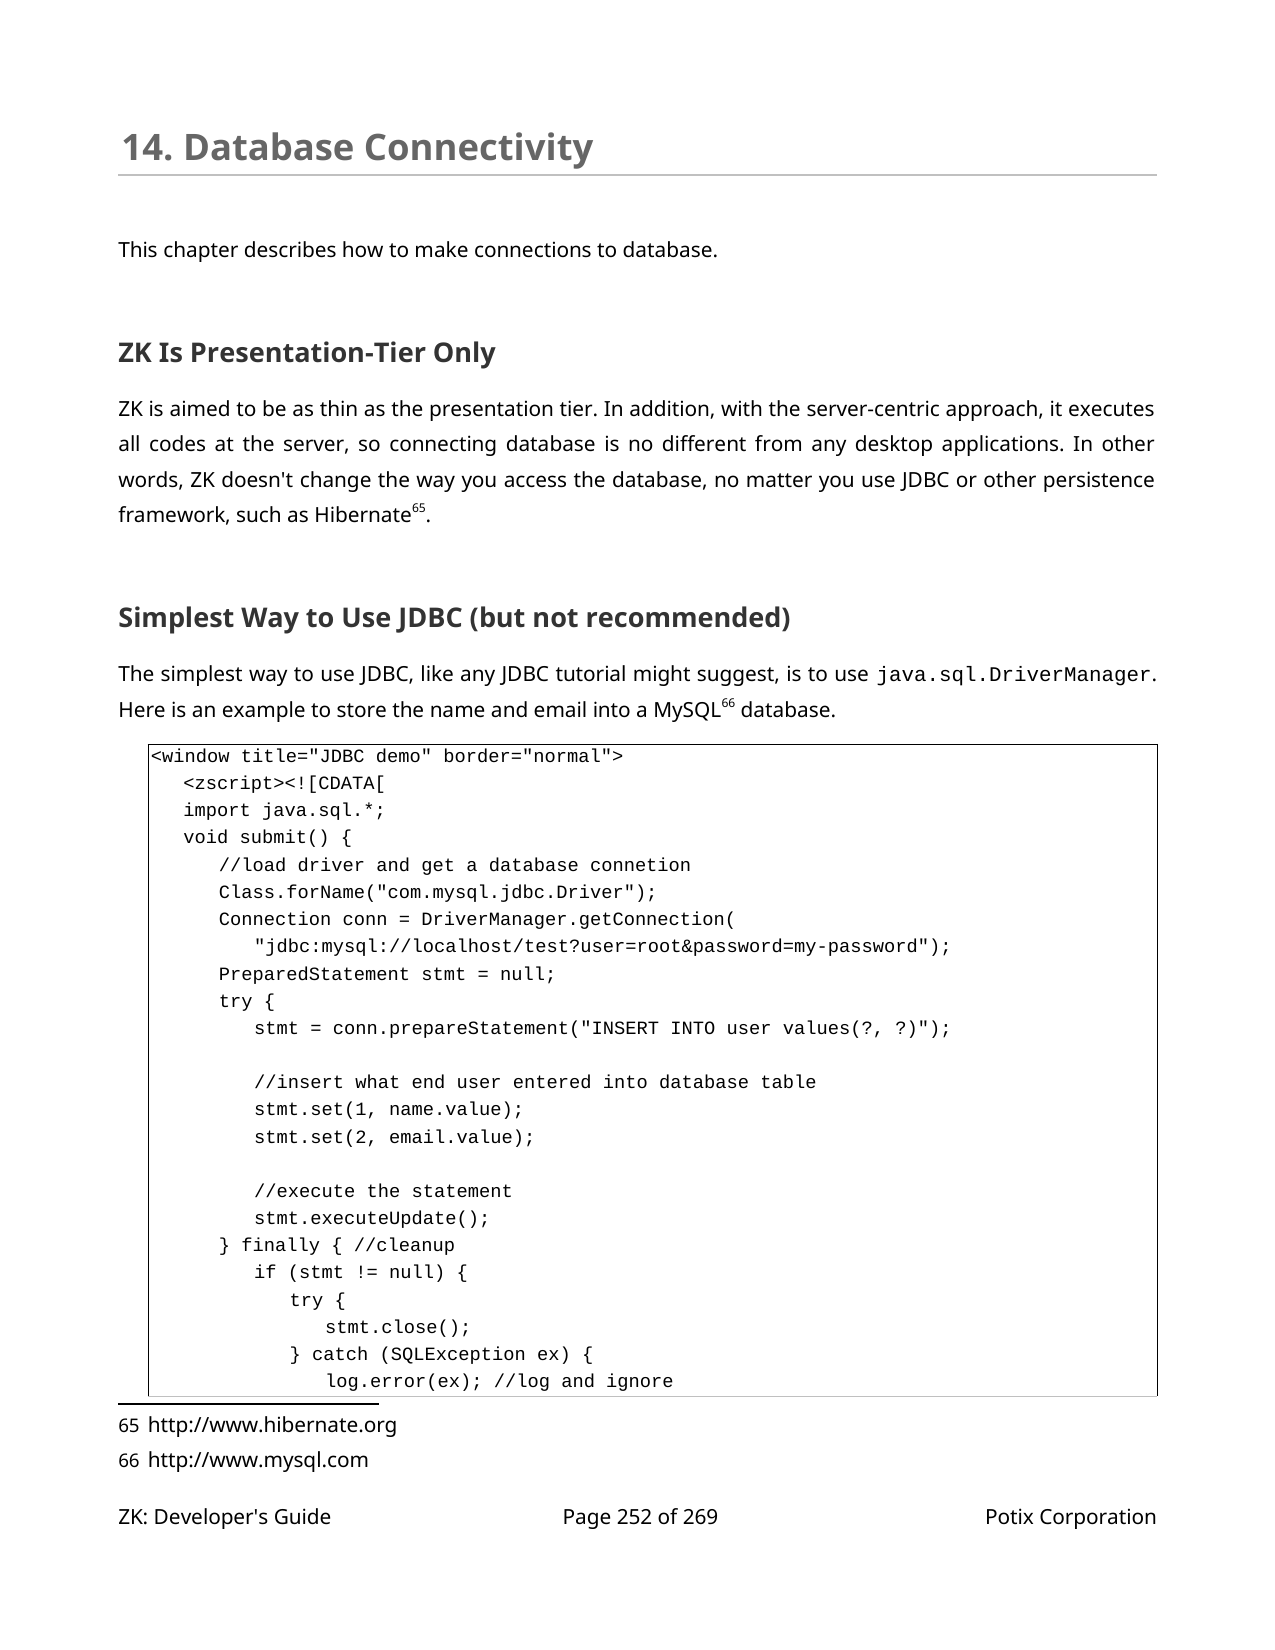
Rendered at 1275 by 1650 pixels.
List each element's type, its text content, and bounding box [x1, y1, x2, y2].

text try { [149, 988, 1157, 1013]
subtitle 14. Database Connectivity [118, 118, 1157, 174]
text if (stmt != null) { [149, 1260, 1157, 1285]
text PreparedStatement stmt = null; [149, 961, 1157, 986]
text Connection conn = DriverManager.getConnection( [149, 907, 1157, 931]
text import java.sql.*; [149, 798, 1157, 822]
text stmt.close(); [149, 1315, 1157, 1339]
text ZK is aimed to be as thin as the presentation tier. In addition, with the server-centric approach, it executes all codes at the server, so connecting database is no different from any desktop applications. In other words, ZK doesn't change the way you access the database, no matter you use JDBC or other persistence framework, such as Hibernate. [118, 394, 1157, 528]
text } finally { //cleanup [149, 1233, 1157, 1257]
text stmt = conn.prepareStatement("INSERT INTO user values(?, ?)"); [149, 1016, 1157, 1040]
text <zscript><![CDATA[ [149, 771, 1157, 795]
text stmt.set(2, email.value); [149, 1124, 1157, 1149]
text <window title="JDBC demo" border="normal"> [149, 745, 1157, 768]
text stmt.executeUpdate(); [149, 1206, 1157, 1230]
text This chapter describes how to make connections to database. [118, 235, 1157, 263]
text log.error(ex); //log and ignore [149, 1369, 1157, 1396]
subtitle Simplest Way to Use JDBC (but not recommended) [118, 599, 1157, 636]
text The simplest way to use JDBC, like any JDBC tutorial might suggest, is to use java.sql.DriverManager. Here is an example to store the name and email into a MySQL database. [118, 659, 1157, 723]
text } catch (SQLException ex) { [149, 1342, 1157, 1366]
text Class.forName("com.mysql.jdbc.Driver"); [149, 880, 1157, 904]
subtitle ZK Is Presentation-Tier Only [118, 334, 1157, 371]
text stmt.set(1, name.value); [149, 1097, 1157, 1122]
text void submit() { [149, 825, 1157, 850]
text try { [149, 1288, 1157, 1312]
text "jdbc:mysql://localhost/test?user=root&password=my-password"); [149, 934, 1157, 958]
text //load driver and get a database connetion [149, 853, 1157, 877]
text http://www.hibernate.org [118, 1410, 1157, 1438]
text http://www.mysql.com [118, 1445, 1157, 1473]
text //execute the statement [149, 1179, 1157, 1203]
text //insert what end user entered into database table [149, 1070, 1157, 1094]
